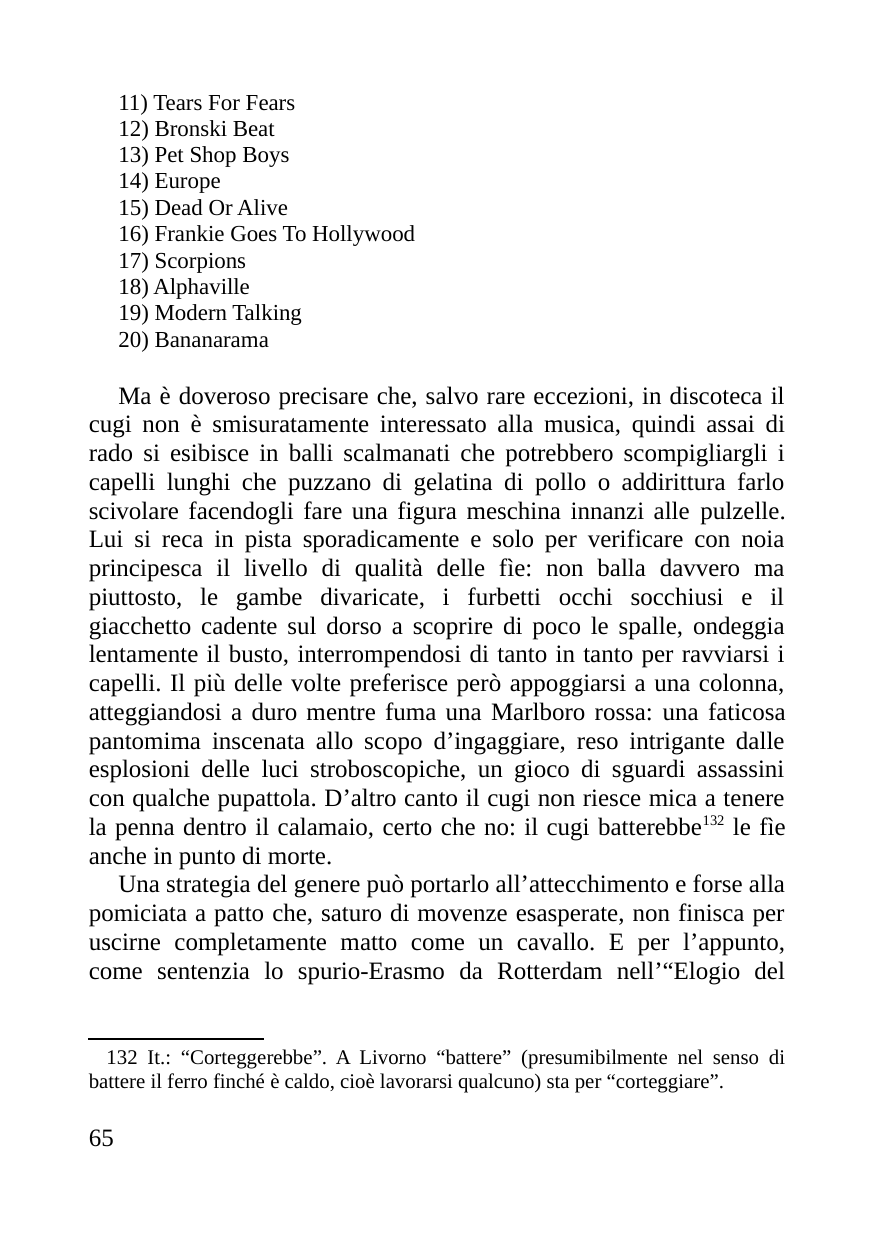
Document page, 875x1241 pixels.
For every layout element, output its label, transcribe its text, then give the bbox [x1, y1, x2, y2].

text Una strategia del genere può portarlo all’attecchimento e forse alla pomiciata a patto che, saturo di movenze esasperate, non finisca per uscirne completamente matto come un cavallo. E per l’appunto, come sentenzia lo spurio-Erasmo da Rotterdam nell’“Elogio del [88, 869, 786, 984]
text 19) Modern Talking [88, 299, 786, 326]
text 13) Pet Shop Boys [88, 141, 786, 168]
text 17) Scorpions [88, 247, 786, 273]
text Ma è doveroso precisare che, salvo rare eccezioni, in discoteca il cugi non è smisuratamente interessato alla musica, quindi assai di rado si esibisce in balli scalmanati che potrebbero scompigliargli i capelli lunghi che puzzano di gelatina di pollo o addirittura farlo scivolare facendogli fare una figura meschina innanzi alle pulzelle. Lui si reca in pista sporadicamente e solo per verificare con noia principesca il livello di qualità delle fìe: non balla davvero ma piuttosto, le gambe divaricate, i furbetti occhi socchiusi e il giacchetto cadente sul dorso a scoprire di poco le spalle, ondeggia lentamente il busto, interrompendosi di tanto in tanto per ravviarsi i capelli. Il più delle volte preferisce però appoggiarsi a una colonna, atteggiandosi a duro mentre fuma una Marlboro rossa: una faticosa pantomima inscenata allo scopo d’ingaggiare, reso intrigante dalle esplosioni delle luci stroboscopiche, un gioco di sguardi assassini con qualche pupattola. D’altro canto il cugi non riesce mica a tenere la penna dentro il calamaio, certo che no: il cugi batterebbe le fìe anche in punto di morte. [88, 381, 786, 869]
text 18) Alphaville [88, 273, 786, 299]
text It.: “Corteggerebbe”. A Livorno “battere” (presumibilmente nel senso di battere il ferro finché è caldo, cioè lavorarsi qualcuno) sta per “corteggiare”. [88, 1045, 786, 1093]
text 15) Dead Or Alive [88, 194, 786, 220]
text 11) Tears For Fears [88, 88, 786, 115]
text 12) Bronski Beat [88, 115, 786, 141]
text 20) Bananarama [88, 326, 786, 352]
text 14) Europe [88, 168, 786, 194]
text 16) Frankie Goes To Hollywood [88, 220, 786, 247]
